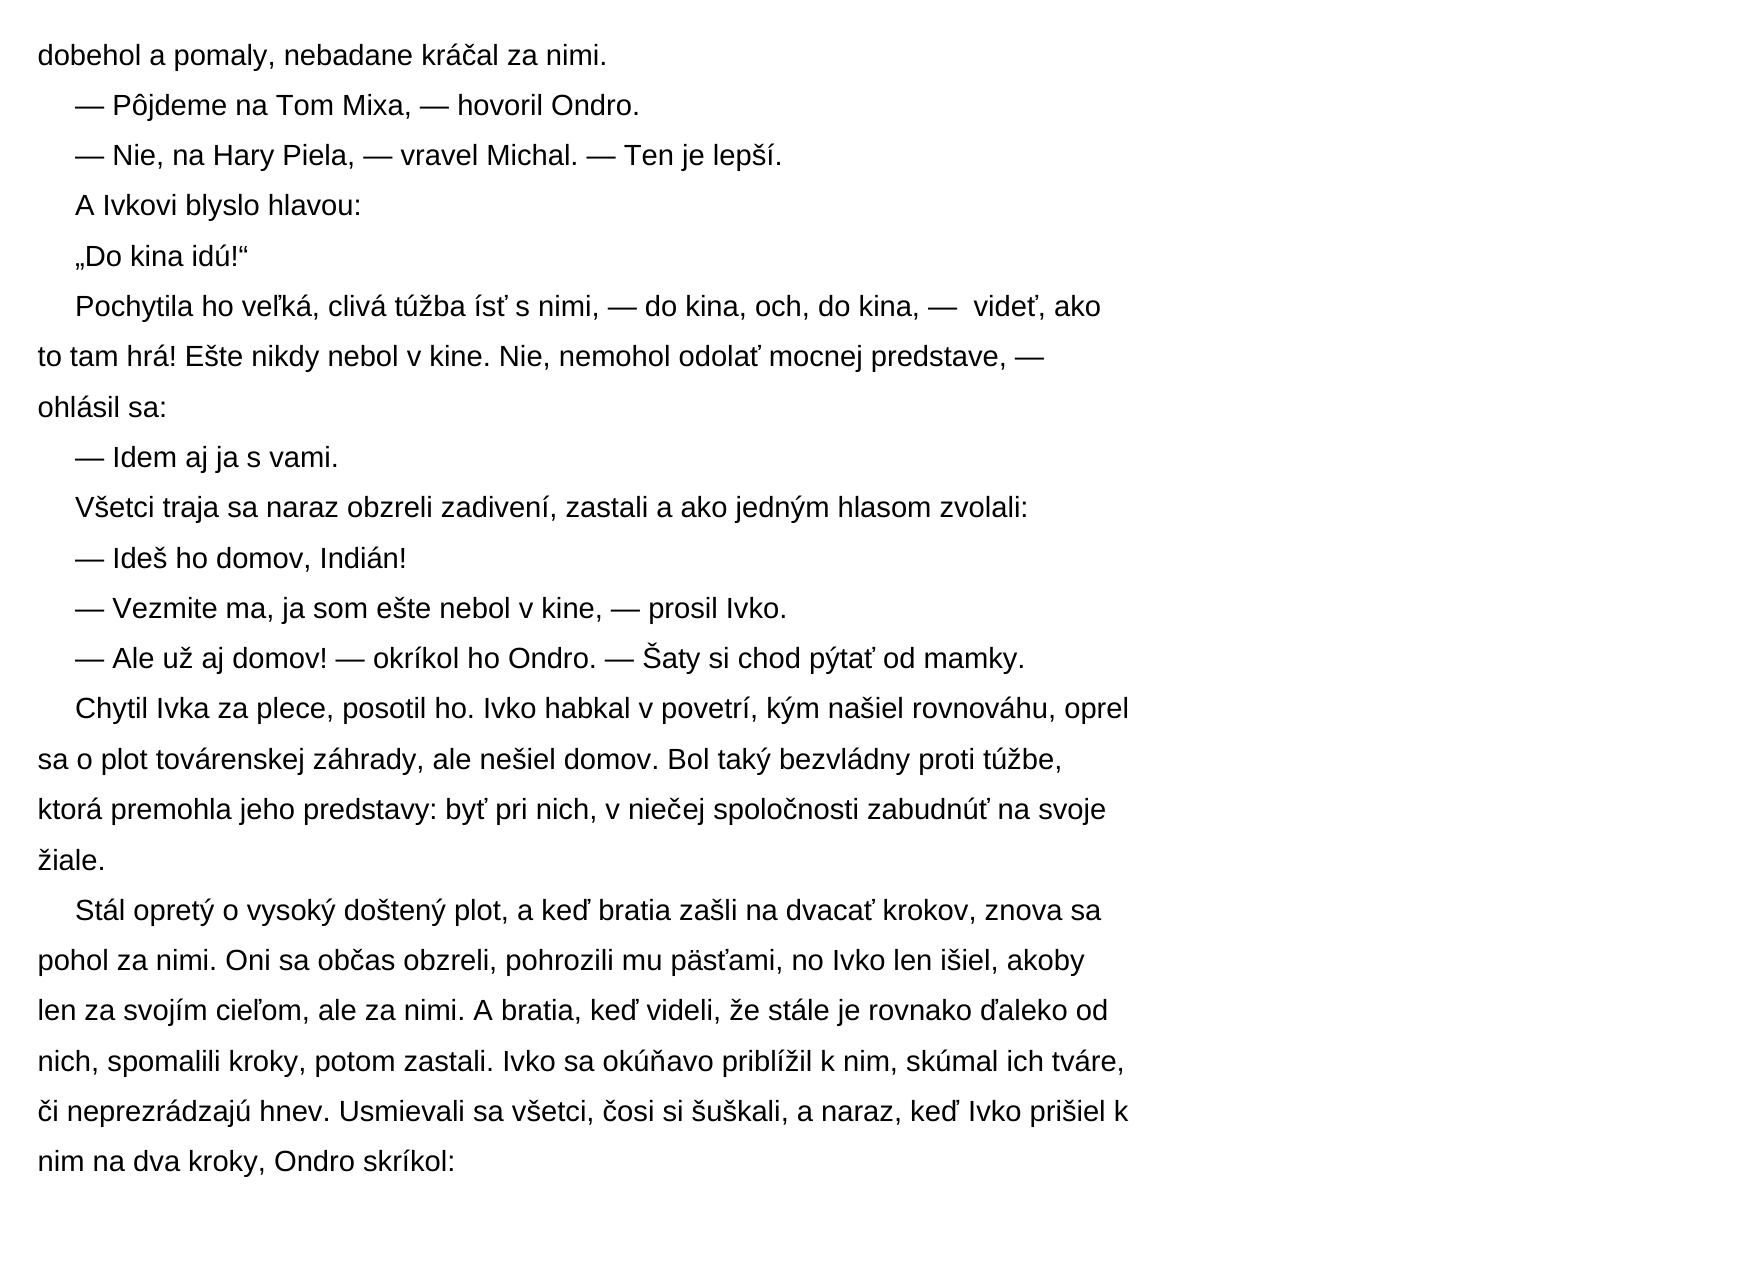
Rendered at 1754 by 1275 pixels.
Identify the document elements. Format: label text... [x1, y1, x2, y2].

text — Vezmite ma, ja som ešte nebol v kine, — prosil Ivko. [37, 591, 1130, 624]
text A Ivkovi blyslo hlavou: [37, 188, 1130, 222]
text — Nie, na Hary Piela, — vravel Michal. — Ten je lepší. [37, 138, 1130, 172]
text Stál opretý o vysoký doštený plot, a keď bratia zašli na dvacať krokov, znova sa pohol za nimi. Oni sa občas obzreli, pohrozili mu päsťami, no Ivko len išiel, akoby len za svojím cieľom, ale za nimi. A bratia, keď videli, že stále je rovnako ďaleko od nich, spomalili kroky, potom zastali. Ivko sa okúňavo priblížil k nim, skúmal ich tváre, či neprezrádzajú hnev. Usmievali sa všetci, čosi si šuškali, a naraz, keď Ivko prišiel k nim na dva kroky, Ondro skríkol: [37, 893, 1130, 1178]
text dobehol a pomaly, nebadane kráčal za nimi. [37, 37, 1130, 71]
text Pochytila ho veľká, clivá túžba ísť s nimi, — do kina, och, do kina, — videť, ako to tam hrá! Ešte nikdy nebol v kine. Nie, nemohol odolať mocnej predstave, — ohlásil sa: [37, 289, 1130, 423]
text — Ideš ho domov, Indián! [37, 541, 1130, 574]
text „Do kina idú!“ [37, 239, 1130, 272]
text — Pôjdeme na Tom Mixa, — hovoril Ondro. [37, 88, 1130, 121]
text — Idem aj ja s vami. [37, 440, 1130, 473]
text Chytil Ivka za plece, posotil ho. Ivko habkal v povetrí, kým našiel rovnováhu, oprel sa o plot továrenskej záhrady, ale nešiel domov. Bol taký bezvládny proti túžbe, ktorá premohla jeho predstavy: byť pri nich, v niečej spoločnosti zabudnúť na svoje žiale. [37, 692, 1130, 876]
text — Ale už aj domov! — okríkol ho Ondro. — Šaty si chod pýtať od mamky. [37, 641, 1130, 675]
text Všetci traja sa naraz obzreli zadivení, zastali a ako jedným hlasom zvolali: [37, 490, 1130, 524]
